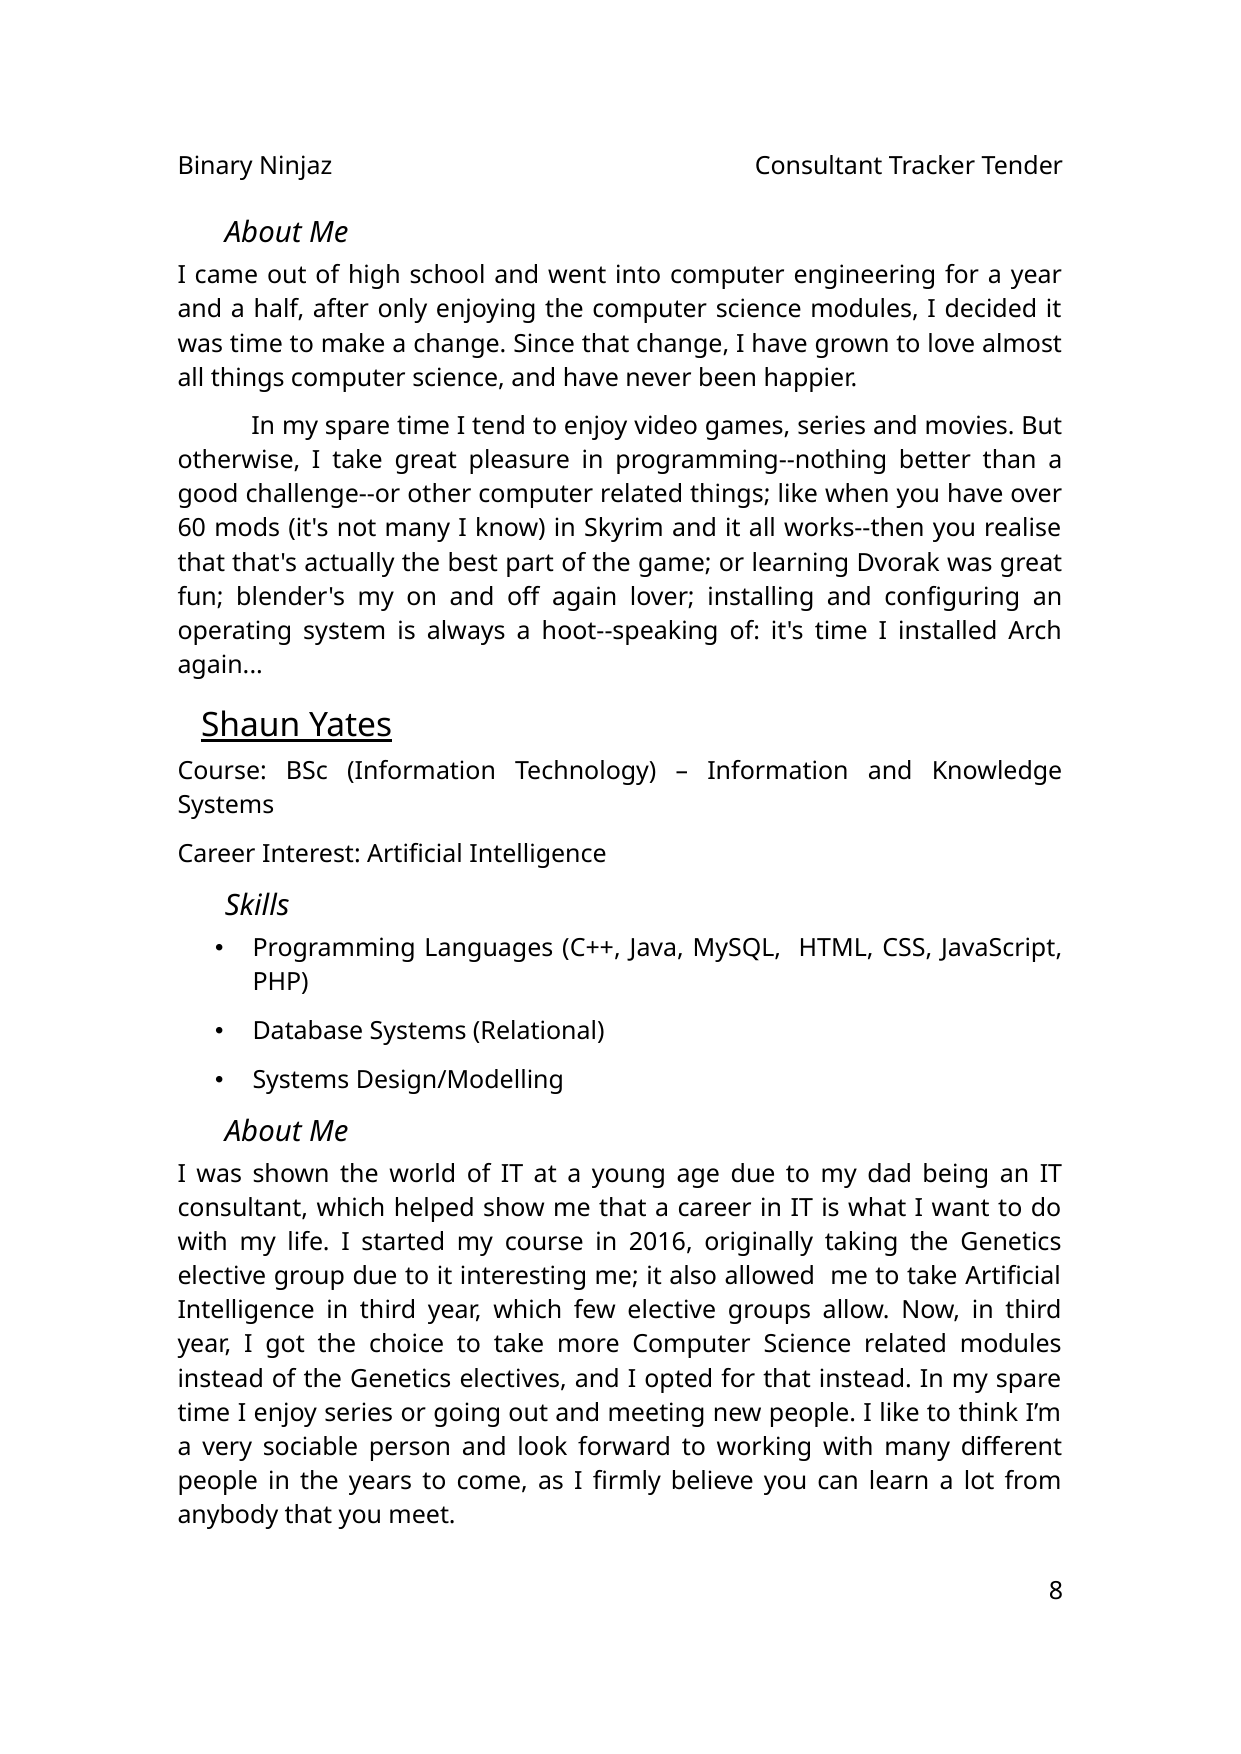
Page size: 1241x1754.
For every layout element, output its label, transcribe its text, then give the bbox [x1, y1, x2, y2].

subtitle Shaun Yates [201, 701, 1063, 747]
list Programming Languages (C++, Java, MySQL, HTML, CSS, JavaScript, PHP) [215, 930, 1063, 998]
text I came out of high school and went into computer engineering for a year and a half, after only enjoying the computer science modules, I decided it was time to make a change. Since that change, I have grown to love almost all things computer science, and have never been happier. [177, 257, 1063, 393]
subtitle About Me [224, 211, 1063, 251]
text Course: BSc (Information Technology) – Information and Knowledge Systems [177, 753, 1063, 821]
text I was shown the world of IT at a young age due to my dad being an IT consultant, which helped show me that a career in IT is what I want to do with my life. I started my course in 2016, originally taking the Genetics elective group due to it interesting me; it also allowed me to take Artificial Intelligence in third year, which few elective groups allow. Now, in third year, I got the choice to take more Computer Science related modules instead of the Genetics electives, and I opted for that instead. In my spare time I enjoy series or going out and meeting new people. I like to think I’m a very sociable person and look forward to working with many different people in the years to come, as I firmly believe you can learn a lot from anybody that you meet. [177, 1156, 1063, 1531]
subtitle About Me [224, 1110, 1063, 1150]
text Career Interest: Artificial Intelligence [177, 835, 1063, 869]
list Database Systems (Relational) [215, 1013, 1063, 1047]
subtitle Skills [224, 884, 1063, 924]
list Systems Design/Modelling [215, 1061, 1063, 1095]
text In my spare time I tend to enjoy video games, series and movies. But otherwise, I take great pleasure in programming--nothing better than a good challenge--or other computer related things; like when you have over 60 mods (it's not many I know) in Skyrim and it all works--then you realise that that's actually the best part of the game; or learning Dvorak was great fun; blender's my on and off again lover; installing and configuring an operating system is always a hoot--speaking of: it's time I installed Arch again... [177, 408, 1063, 680]
